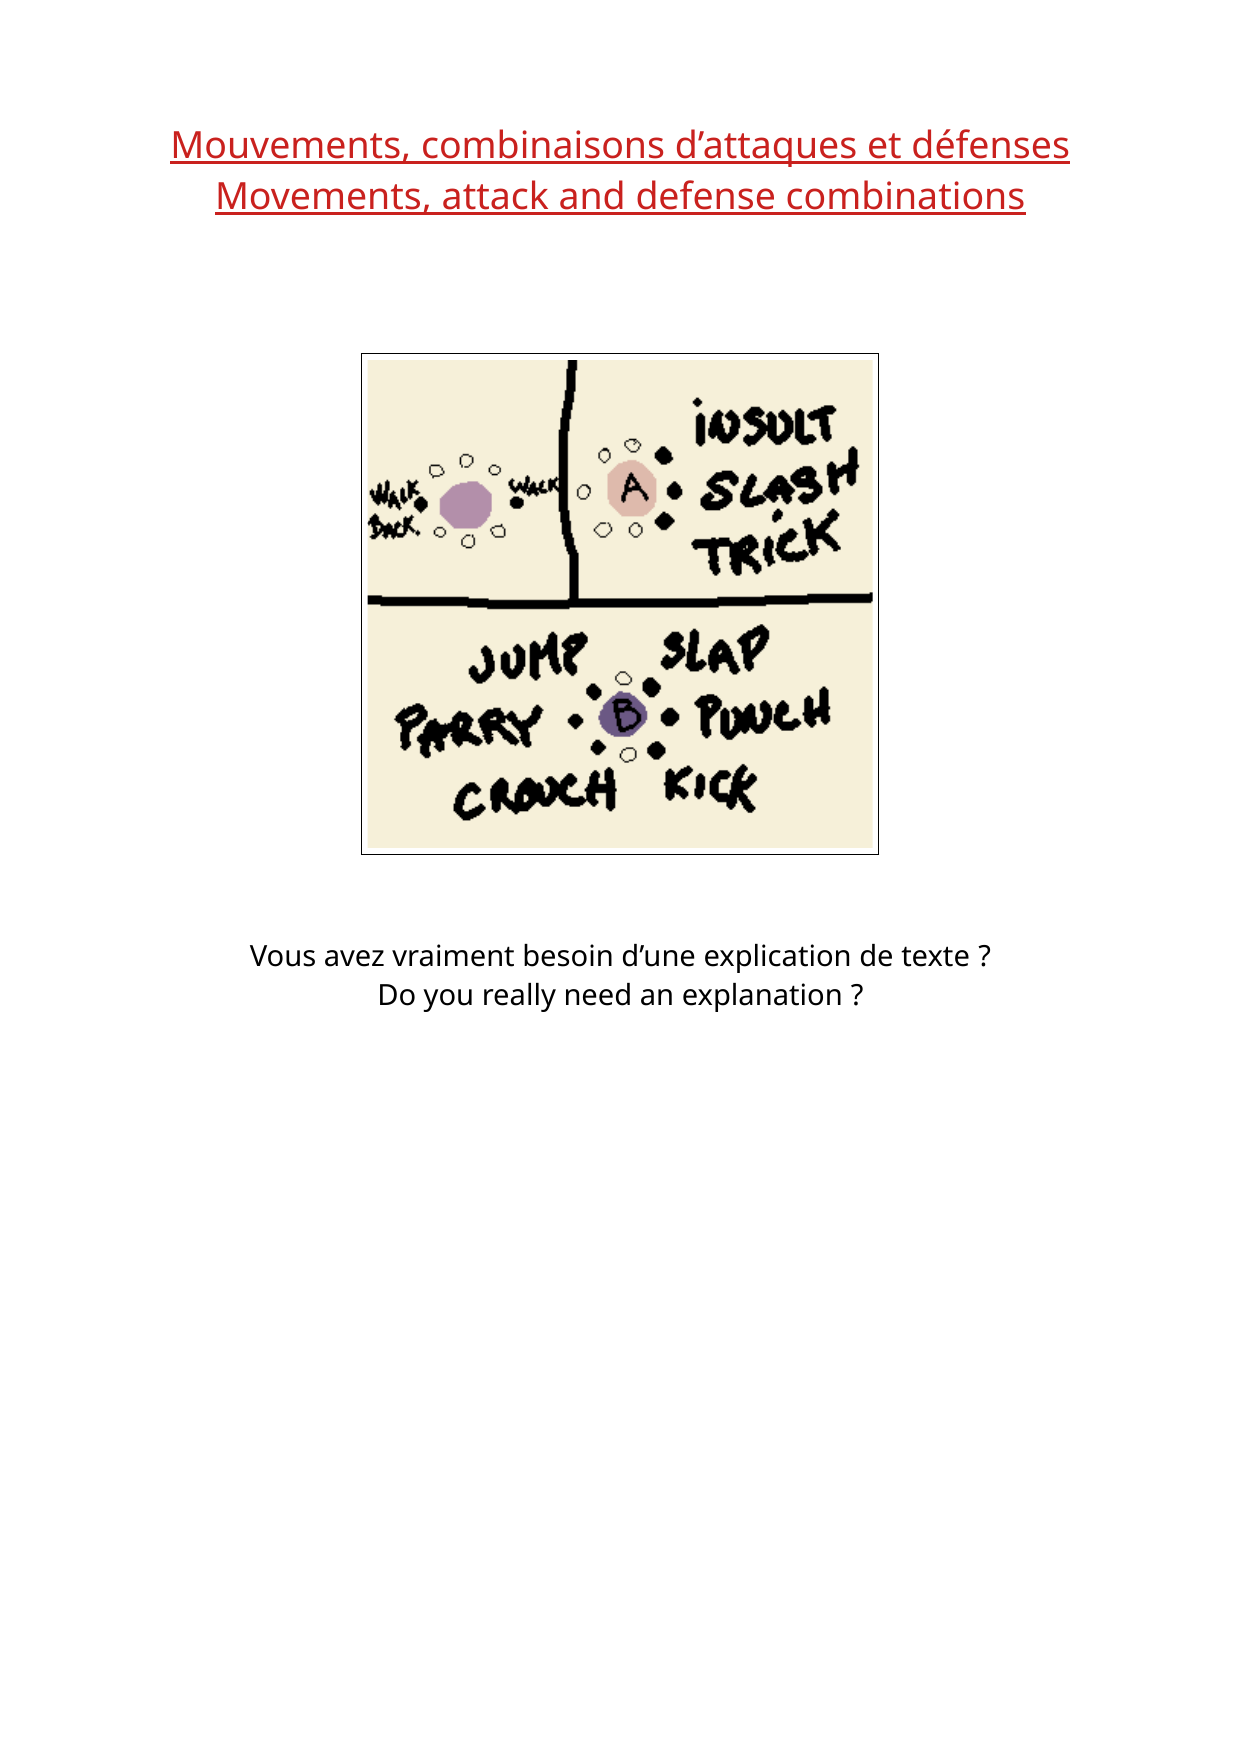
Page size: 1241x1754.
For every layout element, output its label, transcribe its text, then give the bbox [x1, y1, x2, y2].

picture [367, 360, 873, 848]
text Do you really need an explanation ? [118, 974, 1122, 1014]
text Movements, attack and defense combinations [118, 169, 1122, 220]
text Vous avez vraiment besoin d’une explication de texte ? [118, 935, 1122, 974]
text Mouvements, combinaisons d’attaques et défenses [118, 118, 1122, 169]
